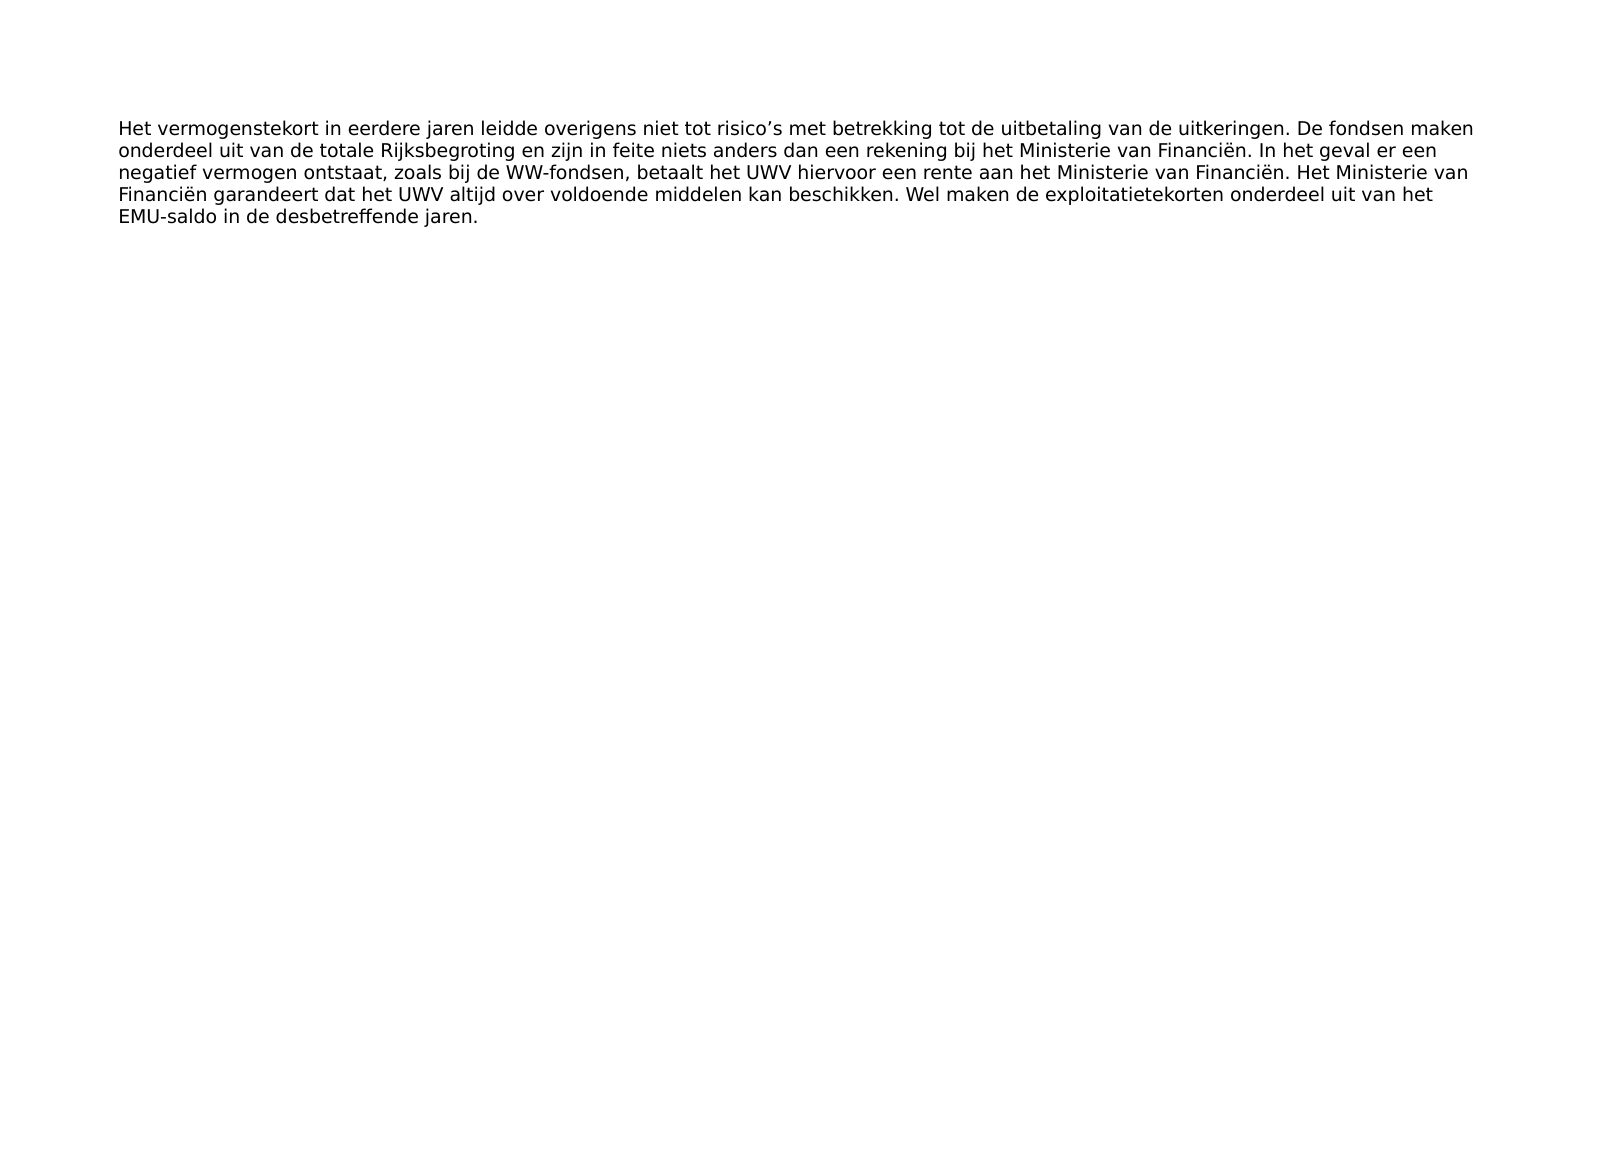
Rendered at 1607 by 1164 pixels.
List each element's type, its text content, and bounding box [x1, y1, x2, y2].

text Het vermogenstekort in eerdere jaren leidde overigens niet tot risico’s met betrekking tot de uitbetaling van de uitkeringen. De fondsen maken onderdeel uit van de totale Rijksbegroting en zijn in feite niets anders dan een rekening bij het Ministerie van Financiën. In het geval er een negatief vermogen ontstaat, zoals bij de WW-fondsen, betaalt het UWV hiervoor een rente aan het Ministerie van Financiën. Het Ministerie van Financiën garandeert dat het UWV altijd over voldoende middelen kan beschikken. Wel maken de exploitatietekorten onderdeel uit van het EMU-saldo in de desbetreffende jaren. [118, 118, 1488, 228]
